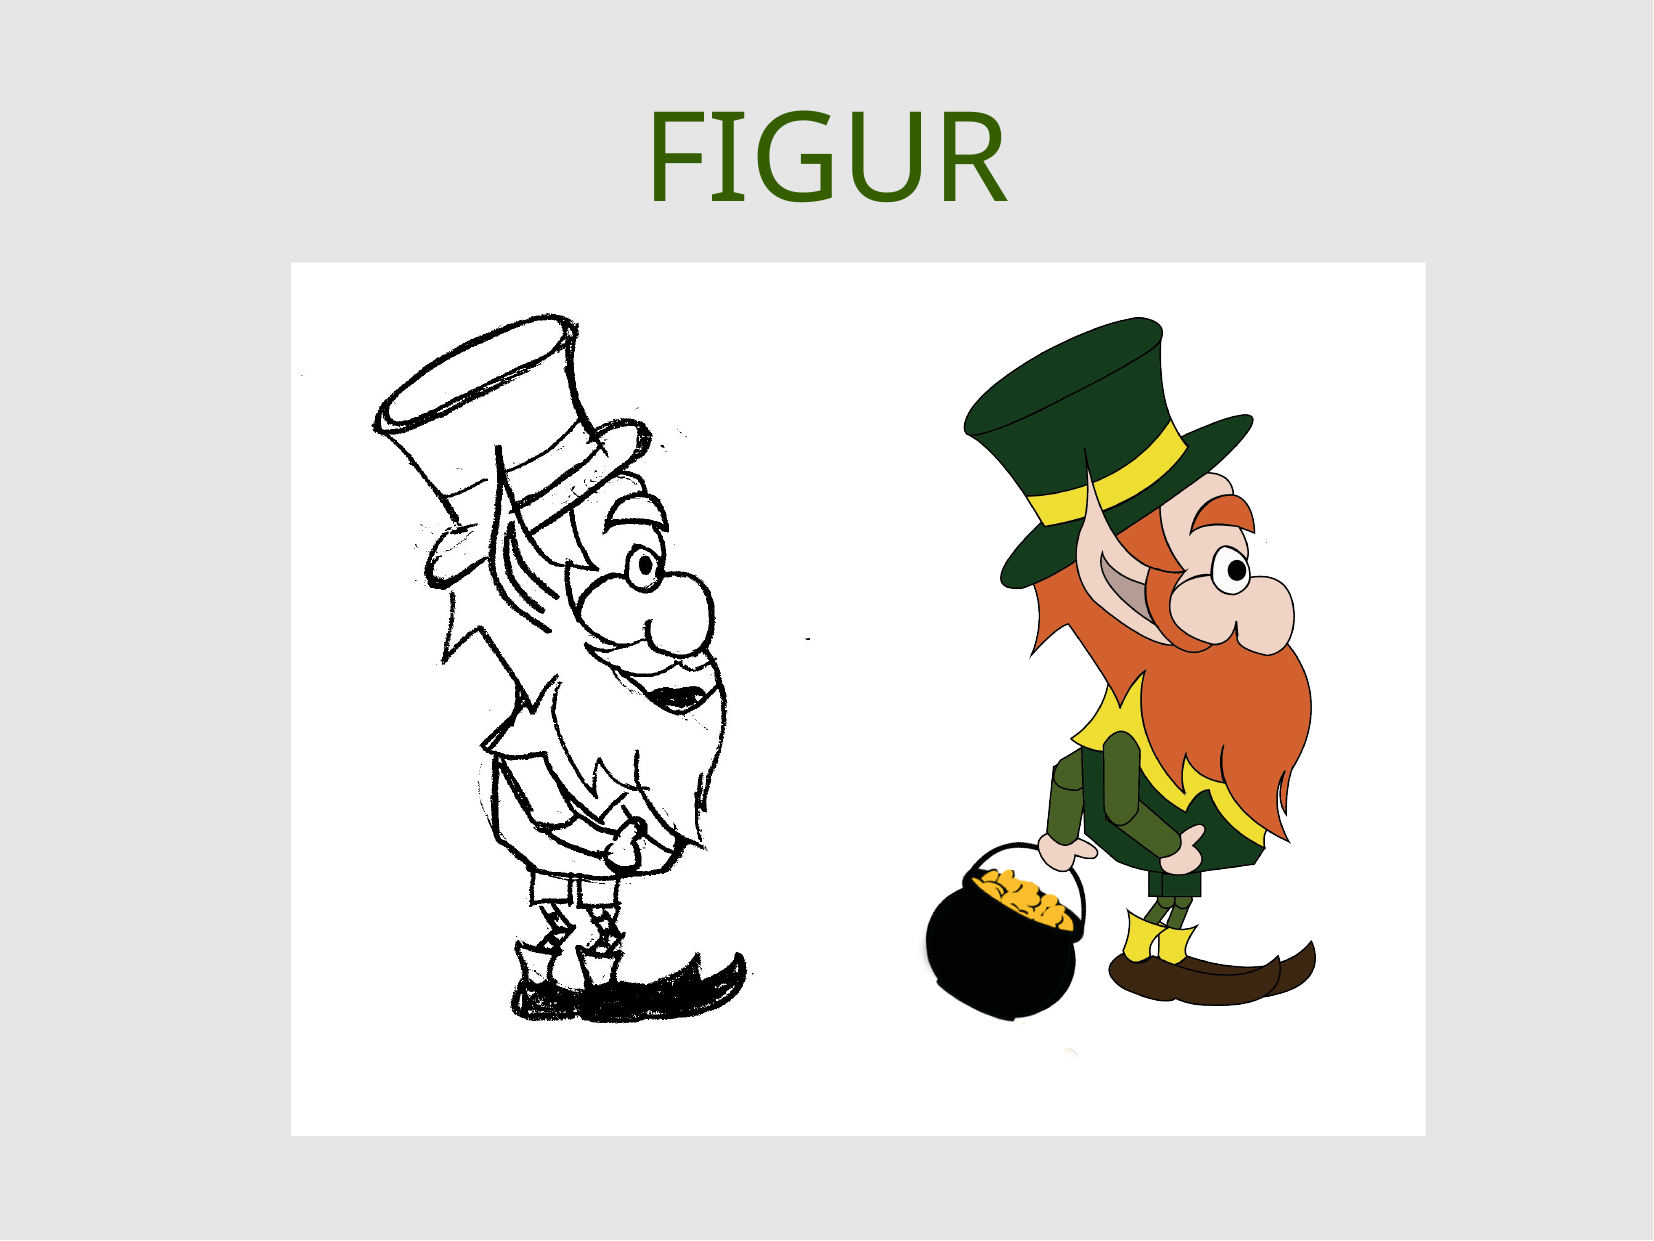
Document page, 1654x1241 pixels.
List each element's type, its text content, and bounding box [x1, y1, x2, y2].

picture [0, 0, 1429, 1241]
title FIGUR [82, 49, 1571, 257]
